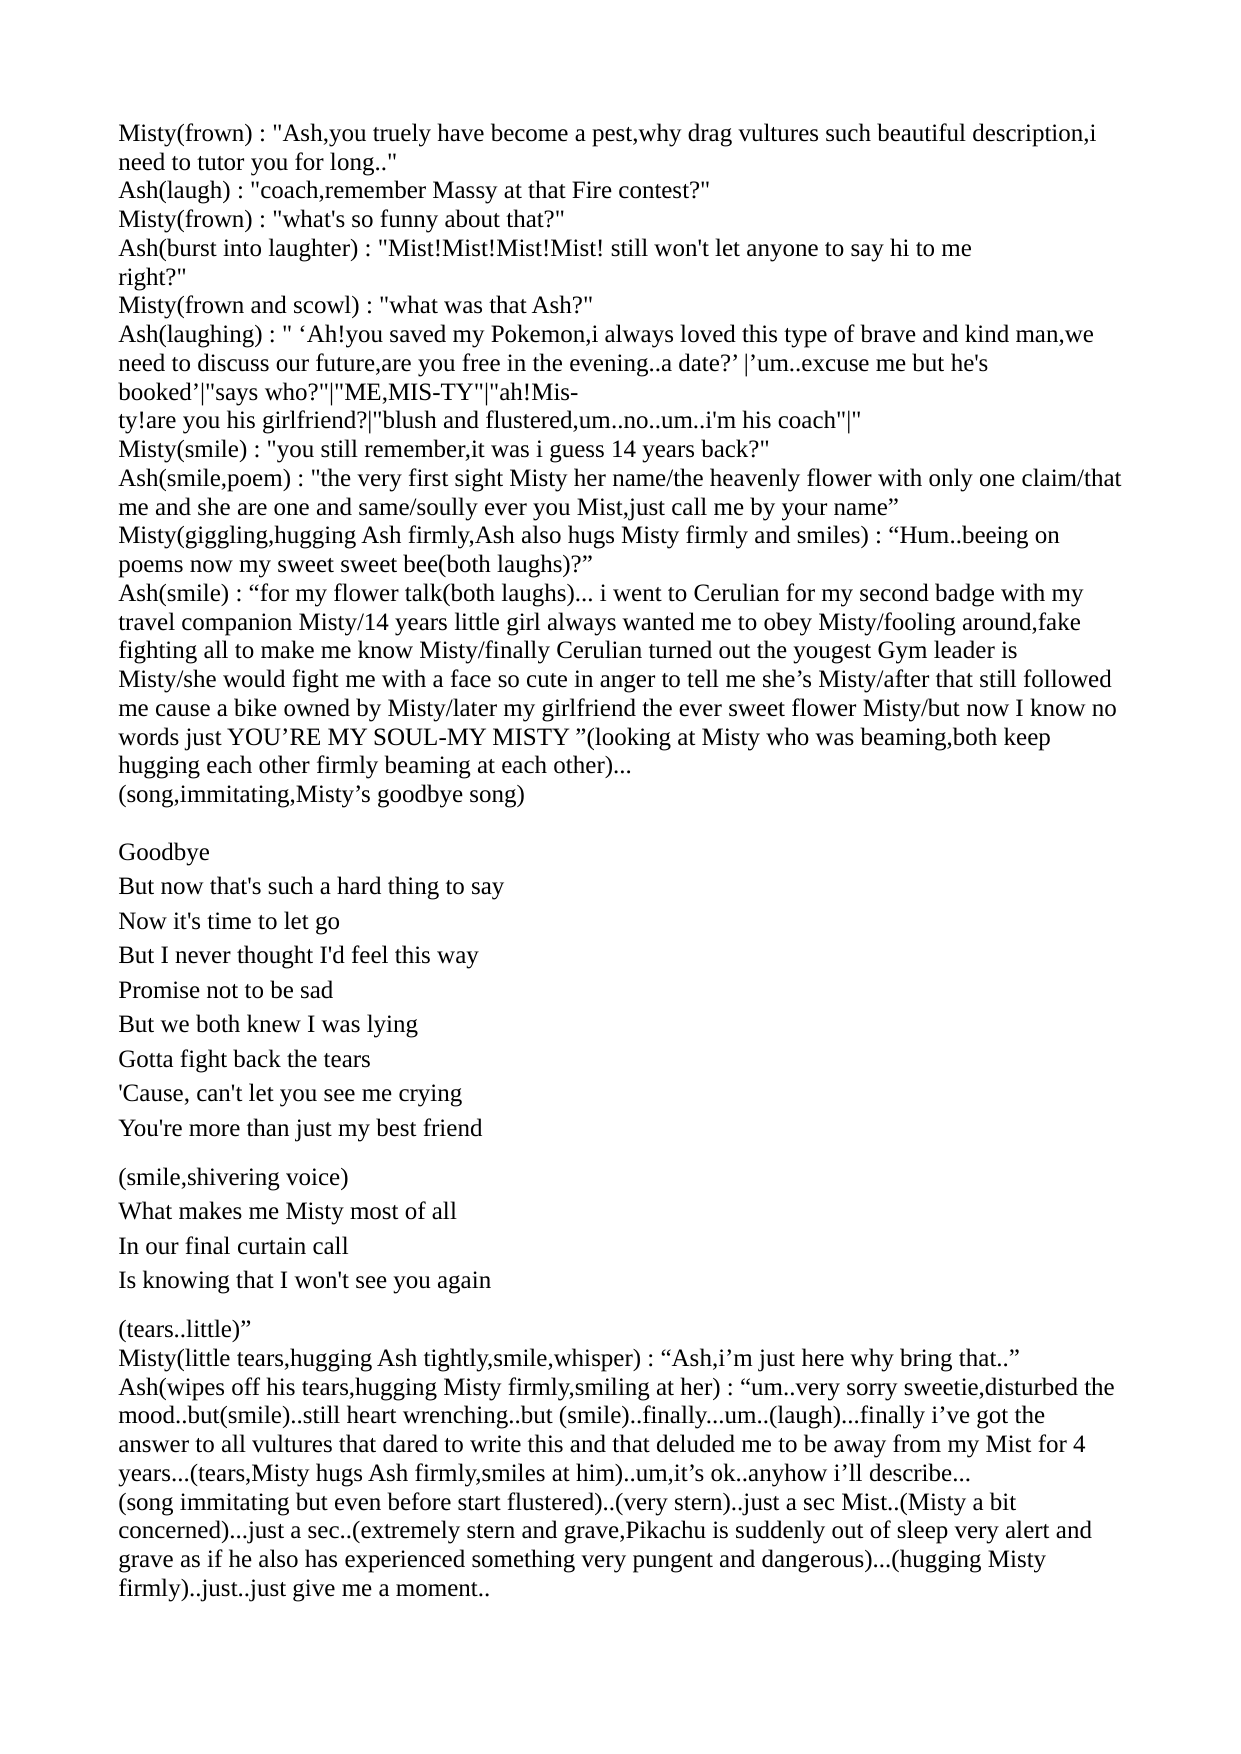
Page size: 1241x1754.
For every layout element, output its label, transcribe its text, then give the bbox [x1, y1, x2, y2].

text (tears..little)” [118, 1314, 1122, 1343]
text (song,immitating,Misty’s goodbye song) [118, 779, 1122, 808]
text right?" [118, 262, 1122, 291]
text Ash(laugh) : "coach,remember Massy at that Fire contest?" [118, 176, 1122, 204]
text Ash(wipes off his tears,hugging Misty firmly,smiling at her) : “um..very sorry sweetie,disturbed the mood..but(smile)..still heart wrenching..but (smile)..finally...um..(laugh)...finally i’ve got the answer to all vultures that dared to write this and that deluded me to be away from my Mist for 4 years...(tears,Misty hugs Ash firmly,smiles at him)..um,it’s ok..anyhow i’ll describe... [118, 1372, 1122, 1487]
text Misty(little tears,hugging Ash tightly,smile,whisper) : “Ash,i’m just here why bring that..” [118, 1343, 1122, 1372]
text Ash(laughing) : " ‘Ah!you saved my Pokemon,i always loved this type of brave and kind man,we need to discuss our future,are you free in the evening..a date?’ |’um..excuse me but he's booked’|"says who?"|"ME,MIS-TY"|"ah!Mis- [118, 319, 1122, 406]
text Goodbye But now that's such a hard thing to say Now it's time to let go But I never thought I'd feel this way Promise not to be sad But we both knew I was lying Gotta fight back the tears 'Cause, can't let you see me crying You're more than just my best friend [118, 837, 1122, 1141]
text (song immitating but even before start flustered)..(very stern)..just a sec Mist..(Misty a bit concerned)...just a sec..(extremely stern and grave,Pikachu is suddenly out of sleep very alert and grave as if he also has experienced something very pungent and dangerous)...(hugging Misty firmly)..just..just give me a moment.. [118, 1487, 1122, 1602]
text (smile,shivering voice) What makes me Misty most of all In our final curtain call Is knowing that I won't see you again [118, 1162, 1122, 1294]
text ty!are you his girlfriend?|"blush and flustered,um..no..um..i'm his coach"|" [118, 406, 1122, 434]
text Misty(frown and scowl) : "what was that Ash?" [118, 291, 1122, 319]
text Misty(giggling,hugging Ash firmly,Ash also hugs Misty firmly and smiles) : “Hum..beeing on poems now my sweet sweet bee(both laughs)?” [118, 521, 1122, 578]
text Misty(frown) : "what's so funny about that?" [118, 204, 1122, 233]
text Misty(frown) : "Ash,you truely have become a pest,why drag vultures such beautiful description,i need to tutor you for long.." [118, 118, 1122, 176]
text Ash(smile,poem) : "the very first sight Misty her name/the heavenly flower with only one claim/that me and she are one and same/soully ever you Mist,just call me by your name” [118, 463, 1122, 521]
text Ash(smile) : “for my flower talk(both laughs)... i went to Cerulian for my second badge with my travel companion Misty/14 years little girl always wanted me to obey Misty/fooling around,fake fighting all to make me know Misty/finally Cerulian turned out the yougest Gym leader is Misty/she would fight me with a face so cute in anger to tell me she’s Misty/after that still followed me cause a bike owned by Misty/later my girlfriend the ever sweet flower Misty/but now I know no words just YOU’RE MY SOUL-MY MISTY ”(looking at Misty who was beaming,both keep hugging each other firmly beaming at each other)... [118, 578, 1122, 779]
text Misty(smile) : "you still remember,it was i guess 14 years back?" [118, 434, 1122, 463]
text Ash(burst into laughter) : "Mist!Mist!Mist!Mist! still won't let anyone to say hi to me [118, 233, 1122, 262]
